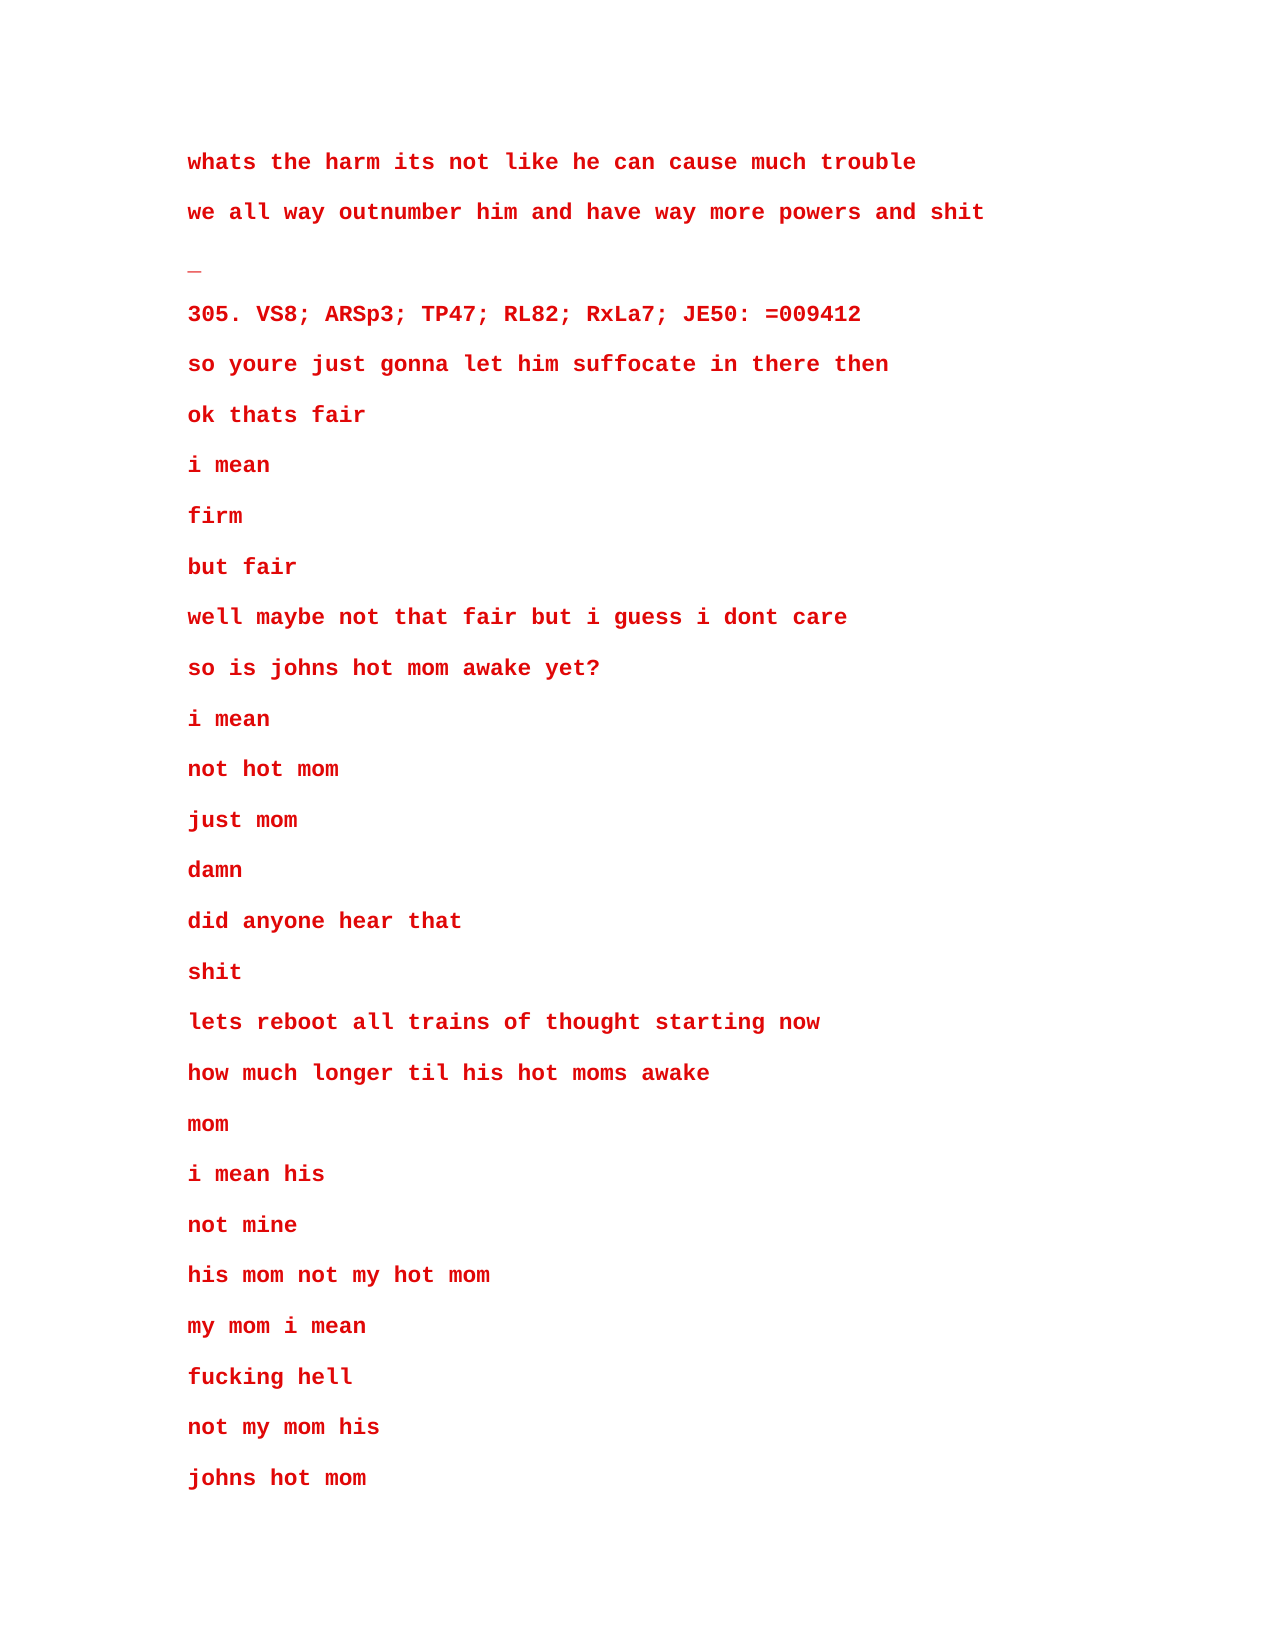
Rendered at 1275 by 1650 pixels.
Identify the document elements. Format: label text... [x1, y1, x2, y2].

text we all way outnumber him and have way more powers and shit [187, 201, 1087, 227]
text just mom [187, 808, 1087, 834]
text his mom not my hot mom [187, 1264, 1087, 1290]
text but fair [187, 555, 1087, 581]
text firm [187, 504, 1087, 530]
text johns hot mom [187, 1466, 1087, 1492]
text shit [187, 960, 1087, 986]
text i mean his [187, 1162, 1087, 1188]
text my mom i mean [187, 1314, 1087, 1340]
text not my mom his [187, 1416, 1087, 1442]
text so is johns hot mom awake yet? [187, 656, 1087, 682]
text mom [187, 1112, 1087, 1138]
text fucking hell [187, 1365, 1087, 1391]
text how much longer til his hot moms awake [187, 1061, 1087, 1087]
text _ [187, 251, 1087, 277]
text not hot mom [187, 757, 1087, 783]
text 305. VS8; ARSp3; TP47; RL82; RxLa7; JE50: =009412 [187, 302, 1087, 328]
text so youre just gonna let him suffocate in there then [187, 352, 1087, 378]
text whats the harm its not like he can cause much trouble [187, 150, 1087, 176]
text damn [187, 859, 1087, 885]
text i mean [187, 454, 1087, 480]
text did anyone hear that [187, 909, 1087, 935]
text i mean [187, 707, 1087, 733]
text not mine [187, 1213, 1087, 1239]
text ok thats fair [187, 403, 1087, 429]
text lets reboot all trains of thought starting now [187, 1011, 1087, 1037]
text well maybe not that fair but i guess i dont care [187, 606, 1087, 632]
